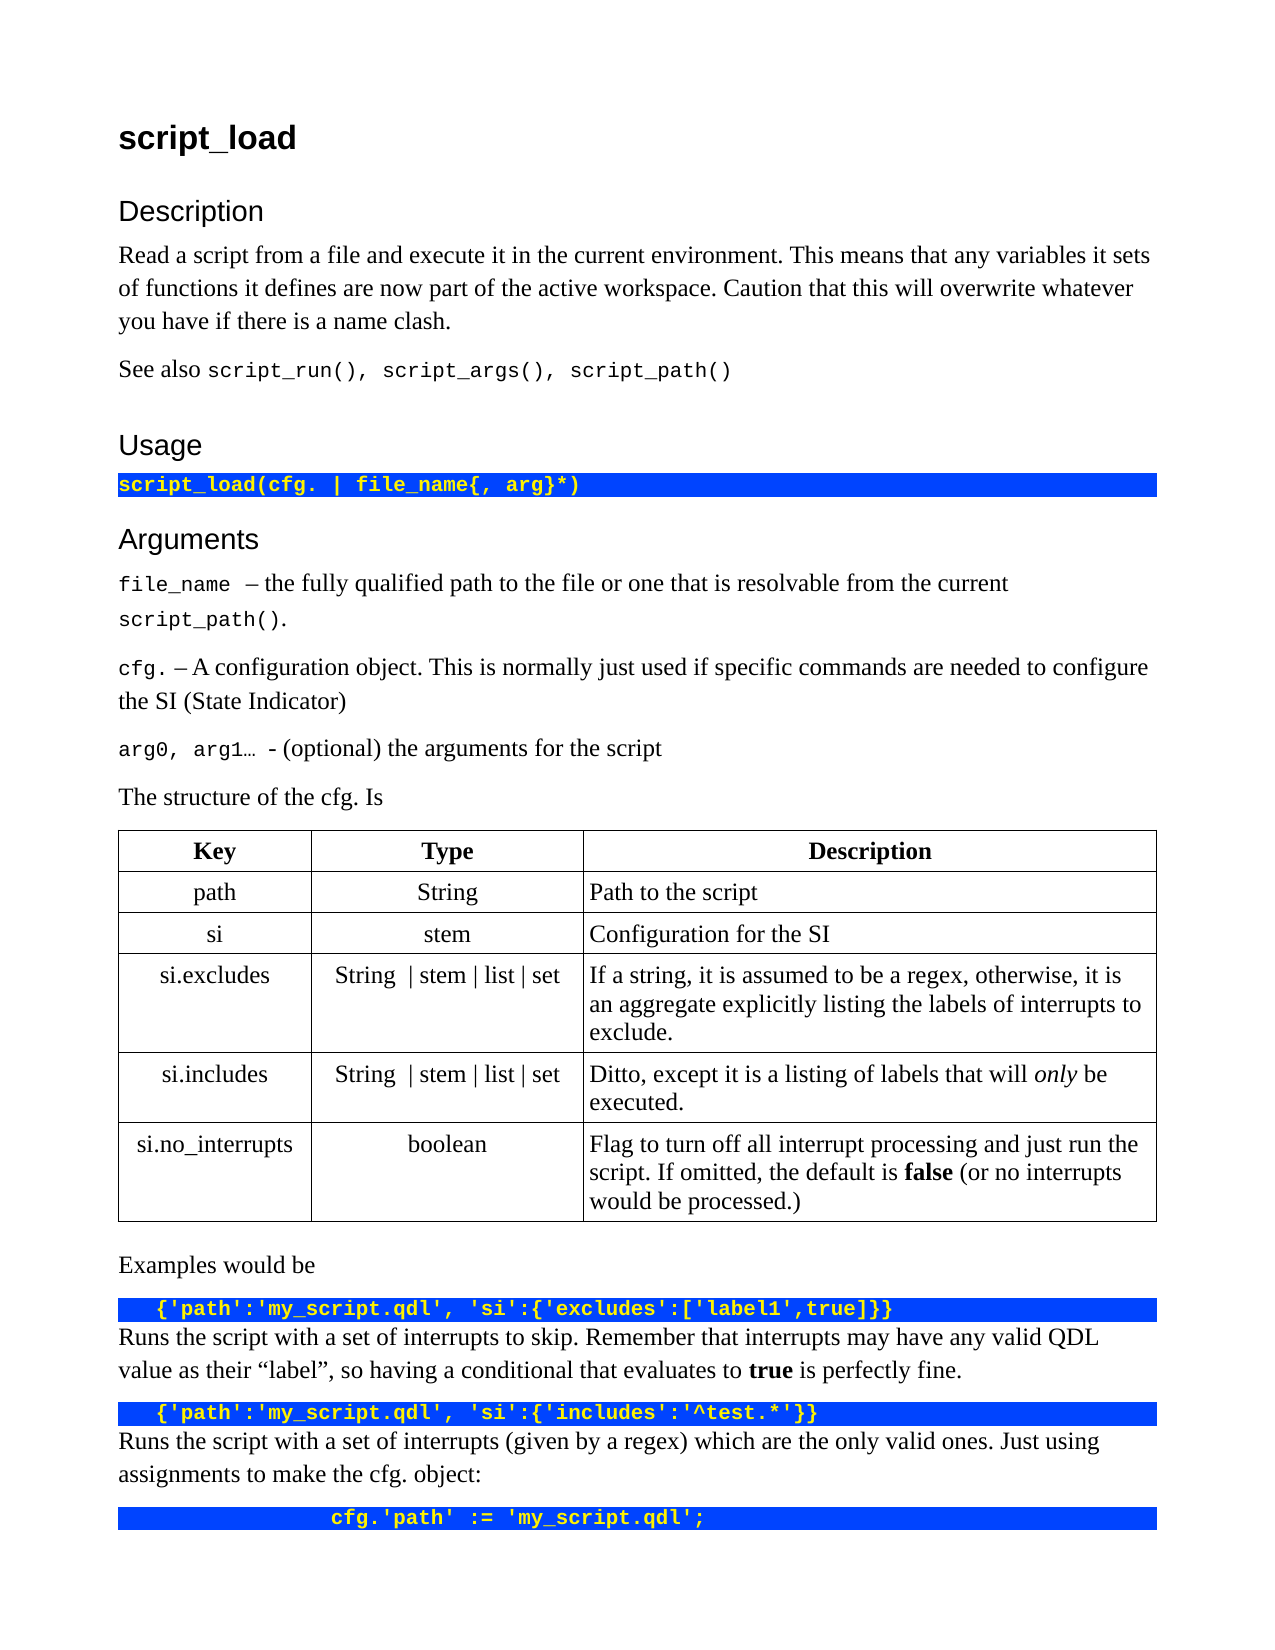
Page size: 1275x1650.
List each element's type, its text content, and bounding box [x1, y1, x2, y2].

table_cell si.includes [119, 1053, 311, 1122]
text Read a script from a file and execute it in the current environment. This means that any variables it sets of functions it defines are now part of the active workspace. Caution that this will overwrite whatever you have if there is a name clash. [118, 240, 1157, 335]
text {'path':'my_script.qdl', 'si':{'includes':'^test.*'}} [118, 1402, 1157, 1426]
table_cell If a string, it is assumed to be a regex, otherwise, it is an aggregate explicitly listing the labels of interrupts to exclude. [584, 954, 1156, 1052]
text script_load(cfg. | file_name{, arg}*) [118, 473, 1157, 497]
text cfg. – A configuration object. This is normally just used if specific commands are needed to configure the SI (State Indicator) [118, 652, 1157, 714]
text arg0, arg1… - (optional) the arguments for the script [118, 733, 1157, 763]
subtitle Usage [118, 427, 1157, 461]
subtitle Arguments [118, 522, 1157, 556]
text See also script_run(), script_args(), script_path() [118, 354, 1157, 383]
table_cell String | stem | list | set [312, 1053, 583, 1122]
text The structure of the cfg. Is [118, 782, 1157, 811]
table_cell String | stem | list | set [312, 954, 583, 1052]
table_header Description [584, 831, 1156, 871]
table_cell path [119, 872, 311, 912]
table_cell Flag to turn off all interrupt processing and just run the script. If omitted, the default is false (or no interrupts would be processed.) [584, 1123, 1156, 1221]
table_header Type [312, 831, 583, 871]
text cfg.'path' := 'my_script.qdl'; [118, 1507, 1157, 1530]
table_cell String [312, 872, 583, 912]
table_cell Ditto, except it is a listing of labels that will only be executed. [584, 1053, 1156, 1122]
text {'path':'my_script.qdl', 'si':{'excludes':['label1',true]}} [118, 1298, 1157, 1322]
table_cell si [119, 913, 311, 953]
subtitle Description [118, 194, 1157, 228]
table_cell stem [312, 913, 583, 953]
table_cell boolean [312, 1123, 583, 1221]
text Runs the script with a set of interrupts (given by a regex) which are the only valid ones. Just using assignments to make the cfg. object: [118, 1426, 1157, 1488]
text file_name – the fully qualified path to the file or one that is resolvable from the current script_path(). [118, 568, 1157, 633]
subtitle script_load [118, 118, 1157, 157]
table_cell si.excludes [119, 954, 311, 1052]
table_cell Path to the script [584, 872, 1156, 912]
table_header Key [119, 831, 311, 871]
table_cell Configuration for the SI [584, 913, 1156, 953]
text Runs the script with a set of interrupts to skip. Remember that interrupts may have any valid QDL value as their “label”, so having a conditional that evaluates to true is perfectly fine. [118, 1322, 1157, 1383]
table_cell si.no_interrupts [119, 1123, 311, 1221]
text Examples would be [118, 1251, 1157, 1279]
